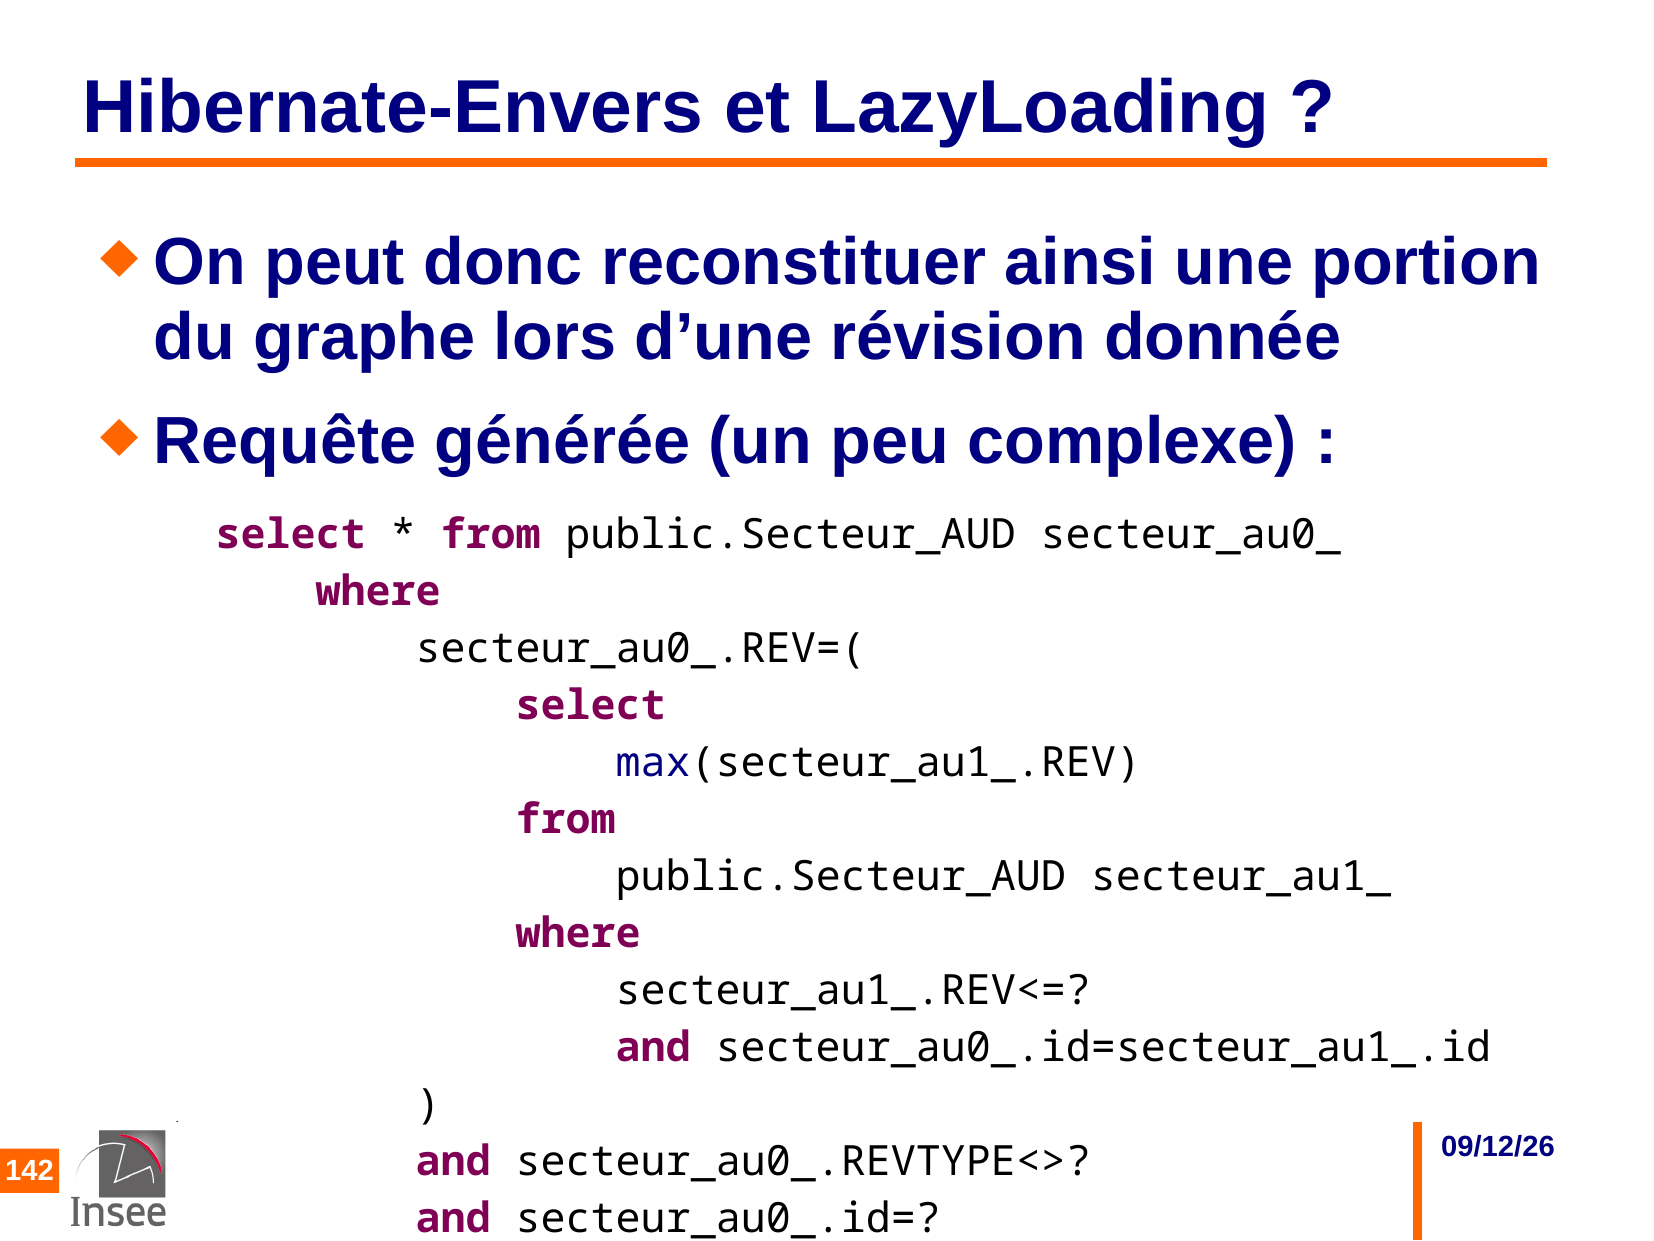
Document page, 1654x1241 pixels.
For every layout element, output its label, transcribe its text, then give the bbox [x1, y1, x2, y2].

title Hibernate-Envers et LazyLoading ? [82, 49, 1619, 163]
list On peut donc reconstituer ainsi une portion du graphe lors d’une révision donnée Requête générée (un peu complexe) : [82, 224, 1571, 1063]
text_box select * from public.Secteur_AUD secteur_au0_ where secteur_au0_.REV=( select max(secteur_au1_.REV) from public.Secteur_AUD secteur_au1_ where secteur_au1_.REV<=? and secteur_au0_.id=secteur_au1_.id ) and secteur_au0_.REVTYPE<>? and secteur_au0_.id=? [200, 496, 1583, 1188]
picture [62, 1121, 178, 1241]
